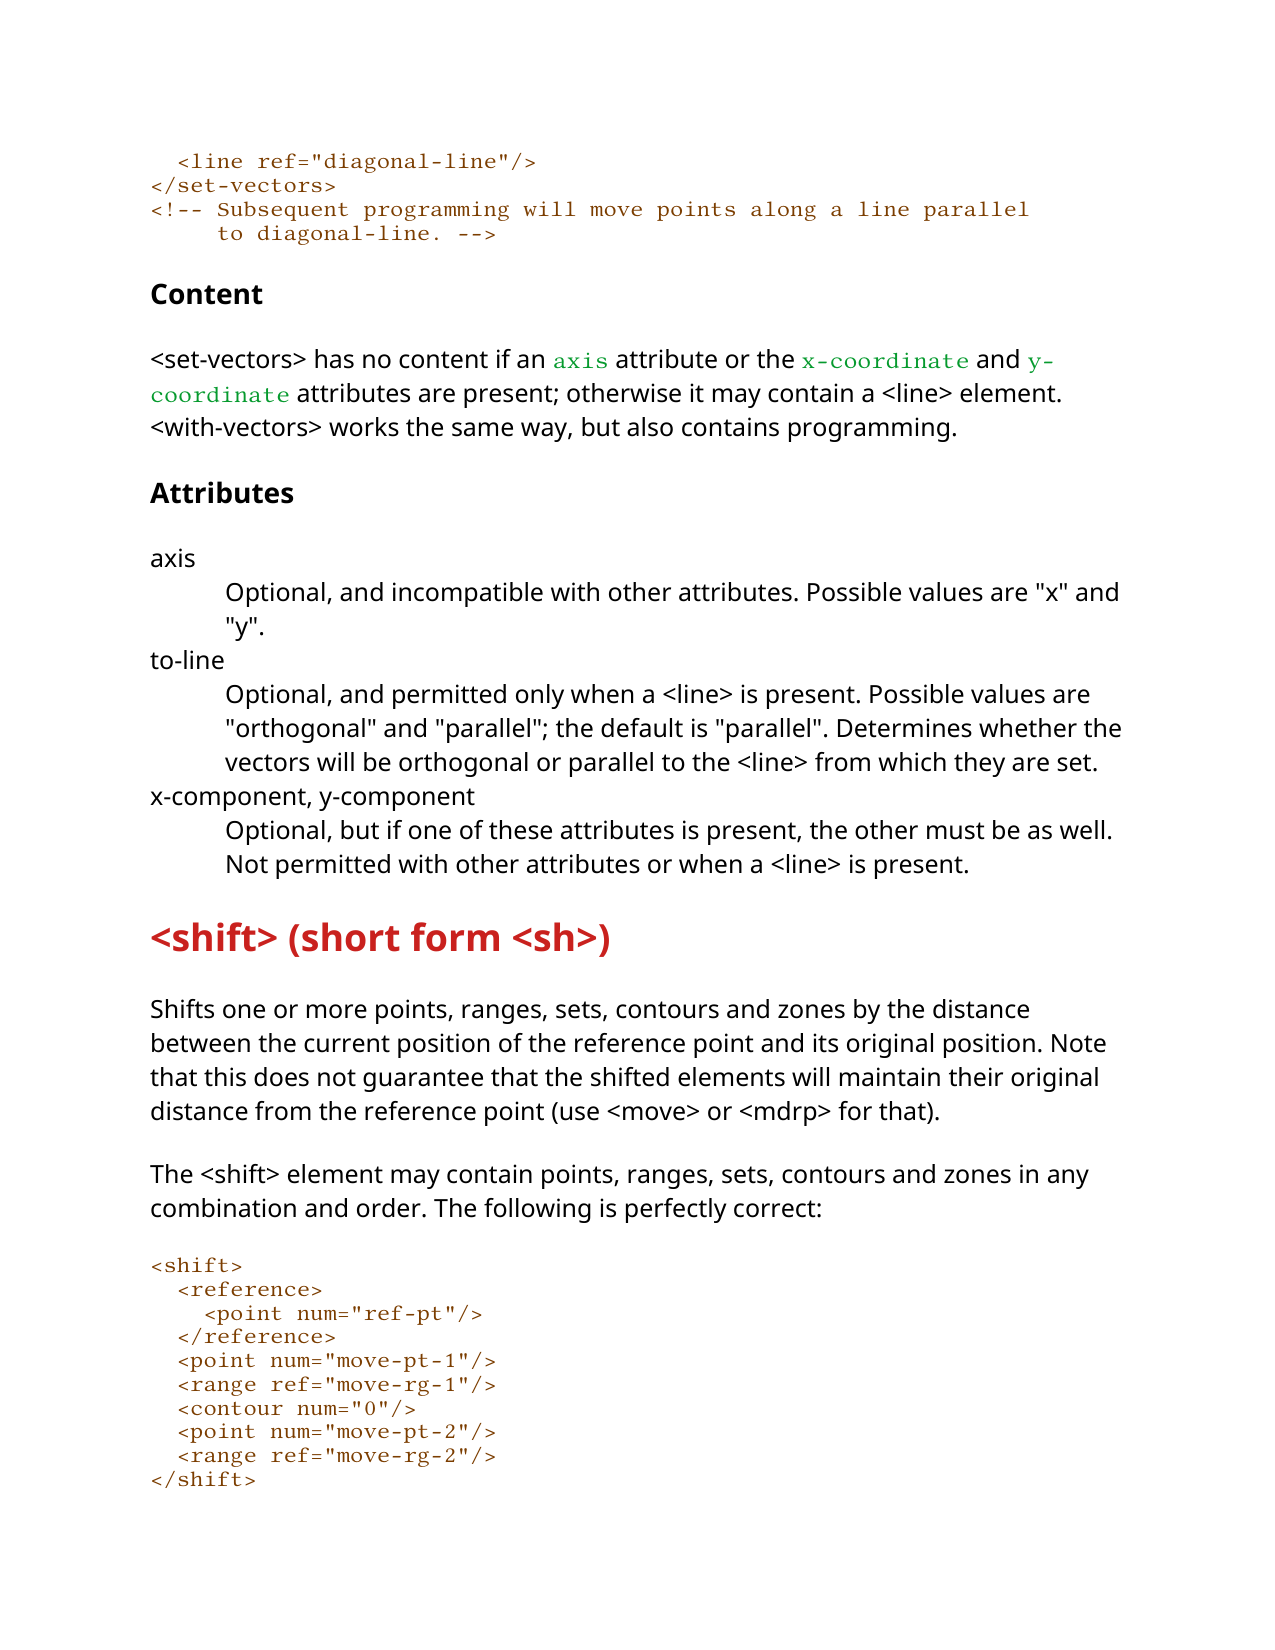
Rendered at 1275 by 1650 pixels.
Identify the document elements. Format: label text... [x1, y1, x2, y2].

text Optional, and permitted only when a <line> is present. Possible values are "orthogonal" and "parallel"; the default is "parallel". Determines whether the vectors will be orthogonal or parallel to the <line> from which they are set. [225, 677, 1125, 779]
text <range ref="move-rg-1"/> [150, 1373, 1125, 1397]
text </set-vectors> [150, 174, 1125, 197]
text <reference> [150, 1278, 1125, 1302]
text x-component, y-component [150, 779, 1125, 813]
text Optional, but if one of these attributes is present, the other must be as well. Not permitted with other attributes or when a <line> is present. [225, 813, 1125, 881]
text <line ref="diagonal-line"/> [150, 150, 1125, 174]
text <point num="move-pt-2"/> [150, 1420, 1125, 1444]
text to-line [150, 643, 1125, 677]
subtitle <shift> (short form <sh>) [150, 911, 1125, 962]
text <contour num="0"/> [150, 1397, 1125, 1420]
text <point num="ref-pt"/> [150, 1302, 1125, 1325]
subtitle Content [150, 274, 1125, 312]
text The <shift> element may contain points, ranges, sets, contours and zones in any combination and order. The following is perfectly correct: [150, 1157, 1125, 1225]
text <set-vectors> has no content if an axis attribute or the x-coordinate and y-coordinate attributes are present; otherwise it may contain a <line> element. <with-vectors> works the same way, but also contains programming. [150, 342, 1125, 444]
text to diagonal-line. --> [150, 221, 1125, 245]
text </reference> [150, 1325, 1125, 1349]
text </shift> [150, 1468, 1125, 1492]
subtitle Attributes [150, 473, 1125, 511]
text <point num="move-pt-1"/> [150, 1349, 1125, 1373]
text <range ref="move-rg-2"/> [150, 1444, 1125, 1468]
text axis [150, 541, 1125, 574]
text <shift> [150, 1254, 1125, 1278]
text <!-- Subsequent programming will move points along a line parallel [150, 197, 1125, 221]
text Shifts one or more points, ranges, sets, contours and zones by the distance between the current position of the reference point and its original position. Note that this does not guarantee that the shifted elements will maintain their original distance from the reference point (use <move> or <mdrp> for that). [150, 991, 1125, 1128]
text Optional, and incompatible with other attributes. Possible values are "x" and "y". [225, 574, 1125, 643]
